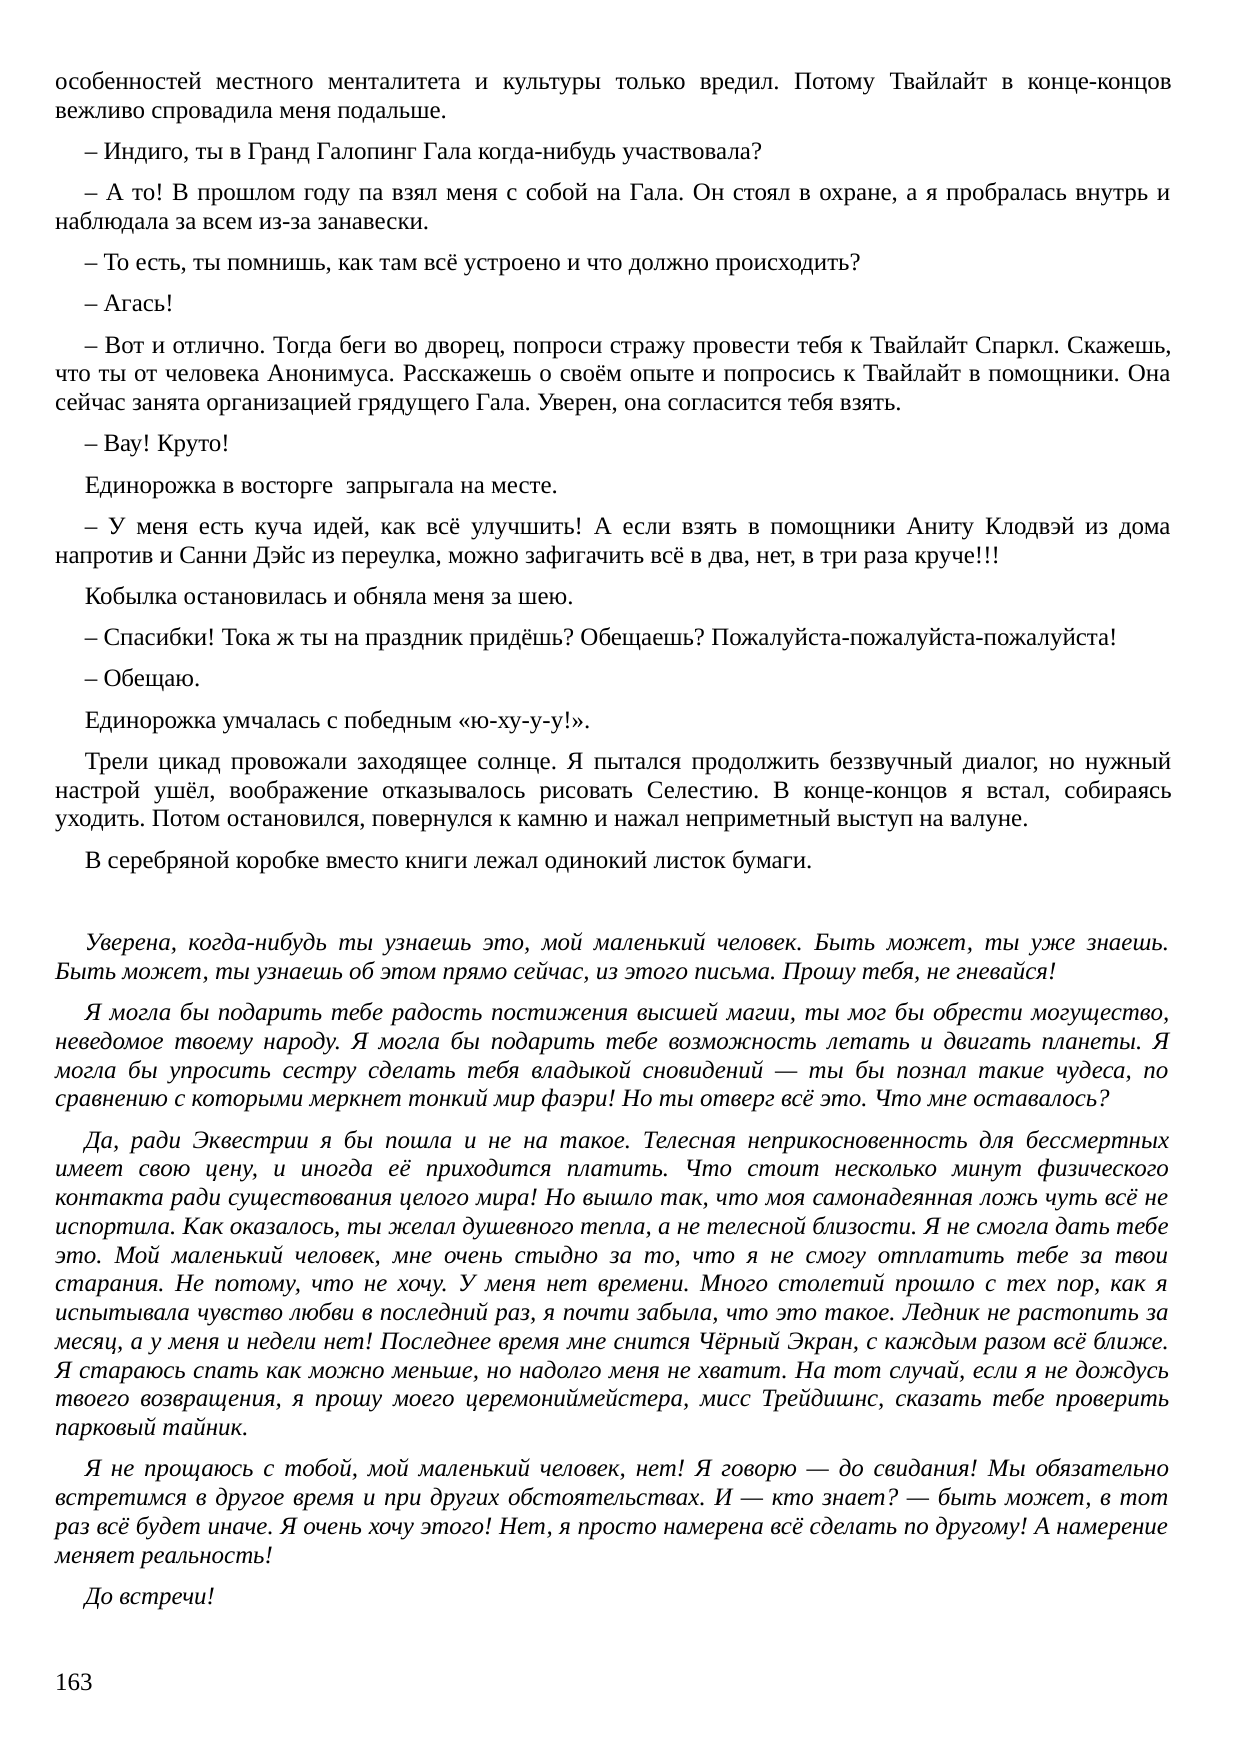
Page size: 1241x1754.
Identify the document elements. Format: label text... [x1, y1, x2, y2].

text – Вау! Круто! [55, 428, 1173, 457]
text – Индиго, ты в Гранд Галопинг Гала когда-нибудь участвовала? [55, 136, 1173, 165]
text Кобылка остановилась и обняла меня за шею. [55, 581, 1173, 610]
text Трели цикад провожали заходящее солнце. Я пытался продолжить беззвучный диалог, но нужный настрой ушёл, воображение отказывалось рисовать Селестию. В конце-концов я встал, собираясь уходить. Потом остановился, повернулся к камню и нажал неприметный выступ на валуне. [55, 746, 1173, 832]
text – Обещаю. [55, 663, 1173, 692]
text – Спасибки! Тока ж ты на праздник придёшь? Обещаешь? Пожалуйста-пожалуйста-пожалуйста! [55, 622, 1173, 651]
text Я могла бы подарить тебе радость постижения высшей магии, ты мог бы обрести могущество, неведомое твоему народу. Я могла бы подарить тебе возможность летать и двигать планеты. Я могла бы упросить сестру сделать тебя владыкой сновидений — ты бы познал такие чудеса, по сравнению с которыми меркнет тонкий мир фаэри! Но ты отверг всё это. Что мне оставалось? [55, 997, 1173, 1112]
text – У меня есть куча идей, как всё улучшить! А если взять в помощники Аниту Клодвэй из дома напротив и Санни Дэйс из переулка, можно зафигачить всё в два, нет, в три раза круче!!! [55, 511, 1173, 568]
text – А то! В прошлом году па взял меня с собой на Гала. Он стоял в охране, а я пробралась внутрь и наблюдала за всем из-за занавески. [55, 177, 1173, 235]
text – Агась! [55, 288, 1173, 317]
text Уверена, когда-нибудь ты узнаешь это, мой маленький человек. Быть может, ты уже знаешь. Быть может, ты узнаешь об этом прямо сейчас, из этого письма. Прошу тебя, не гневайся! [55, 927, 1173, 985]
text В серебряной коробке вместо книги лежал одинокий листок бумаги. [55, 845, 1173, 873]
text – Вот и отлично. Тогда беги во дворец, попроси стражу провести тебя к Твайлайт Спаркл. Скажешь, что ты от человека Анонимуса. Расскажешь о своём опыте и попросись к Твайлайт в помощники. Она сейчас занята организацией грядущего Гала. Уверен, она согласится тебя взять. [55, 330, 1173, 416]
text Единорожка в восторге запрыгала на месте. [55, 470, 1173, 498]
text – То есть, ты помнишь, как там всё устроено и что должно происходить? [55, 247, 1173, 276]
text Да, ради Эквестрии я бы пошла и не на такое. Телесная неприкосновенность для бессмертных имеет свою цену, и иногда её приходится платить. Что стоит несколько минут физического контакта ради существования целого мира! Но вышло так, что моя самонадеянная ложь чуть всё не испортила. Как оказалось, ты желал душевного тепла, а не телесной близости. Я не смогла дать тебе это. Мой маленький человек, мне очень стыдно за то, что я не смогу отплатить тебе за твои старания. Не потому, что не хочу. У меня нет времени. Много столетий прошло с тех пор, как я испытывала чувство любви в последний раз, я почти забыла, что это такое. Ледник не растопить за месяц, а у меня и недели нет! Последнее время мне снится Чёрный Экран, с каждым разом всё ближе. Я стараюсь спать как можно меньше, но надолго меня не хватит. На тот случай, если я не дождусь твоего возвращения, я прошу моего церемониймейстера, мисс Трейдишнс, сказать тебе проверить парковый тайник. [55, 1125, 1173, 1441]
text особенностей местного менталитета и культуры только вредил. Потому Твайлайт в конце-концов вежливо спровадила меня подальше. [55, 66, 1173, 123]
text До встречи! [55, 1581, 1173, 1610]
text Единорожка умчалась с победным «ю-ху-у-у!». [55, 705, 1173, 733]
text Я не прощаюсь с тобой, мой маленький человек, нет! Я говорю — до свидания! Мы обязательно встретимся в другое время и при других обстоятельствах. И — кто знает? — быть может, в тот раз всё будет иначе. Я очень хочу этого! Нет, я просто намерена всё сделать по другому! А намерение меняет реальность! [55, 1453, 1173, 1568]
